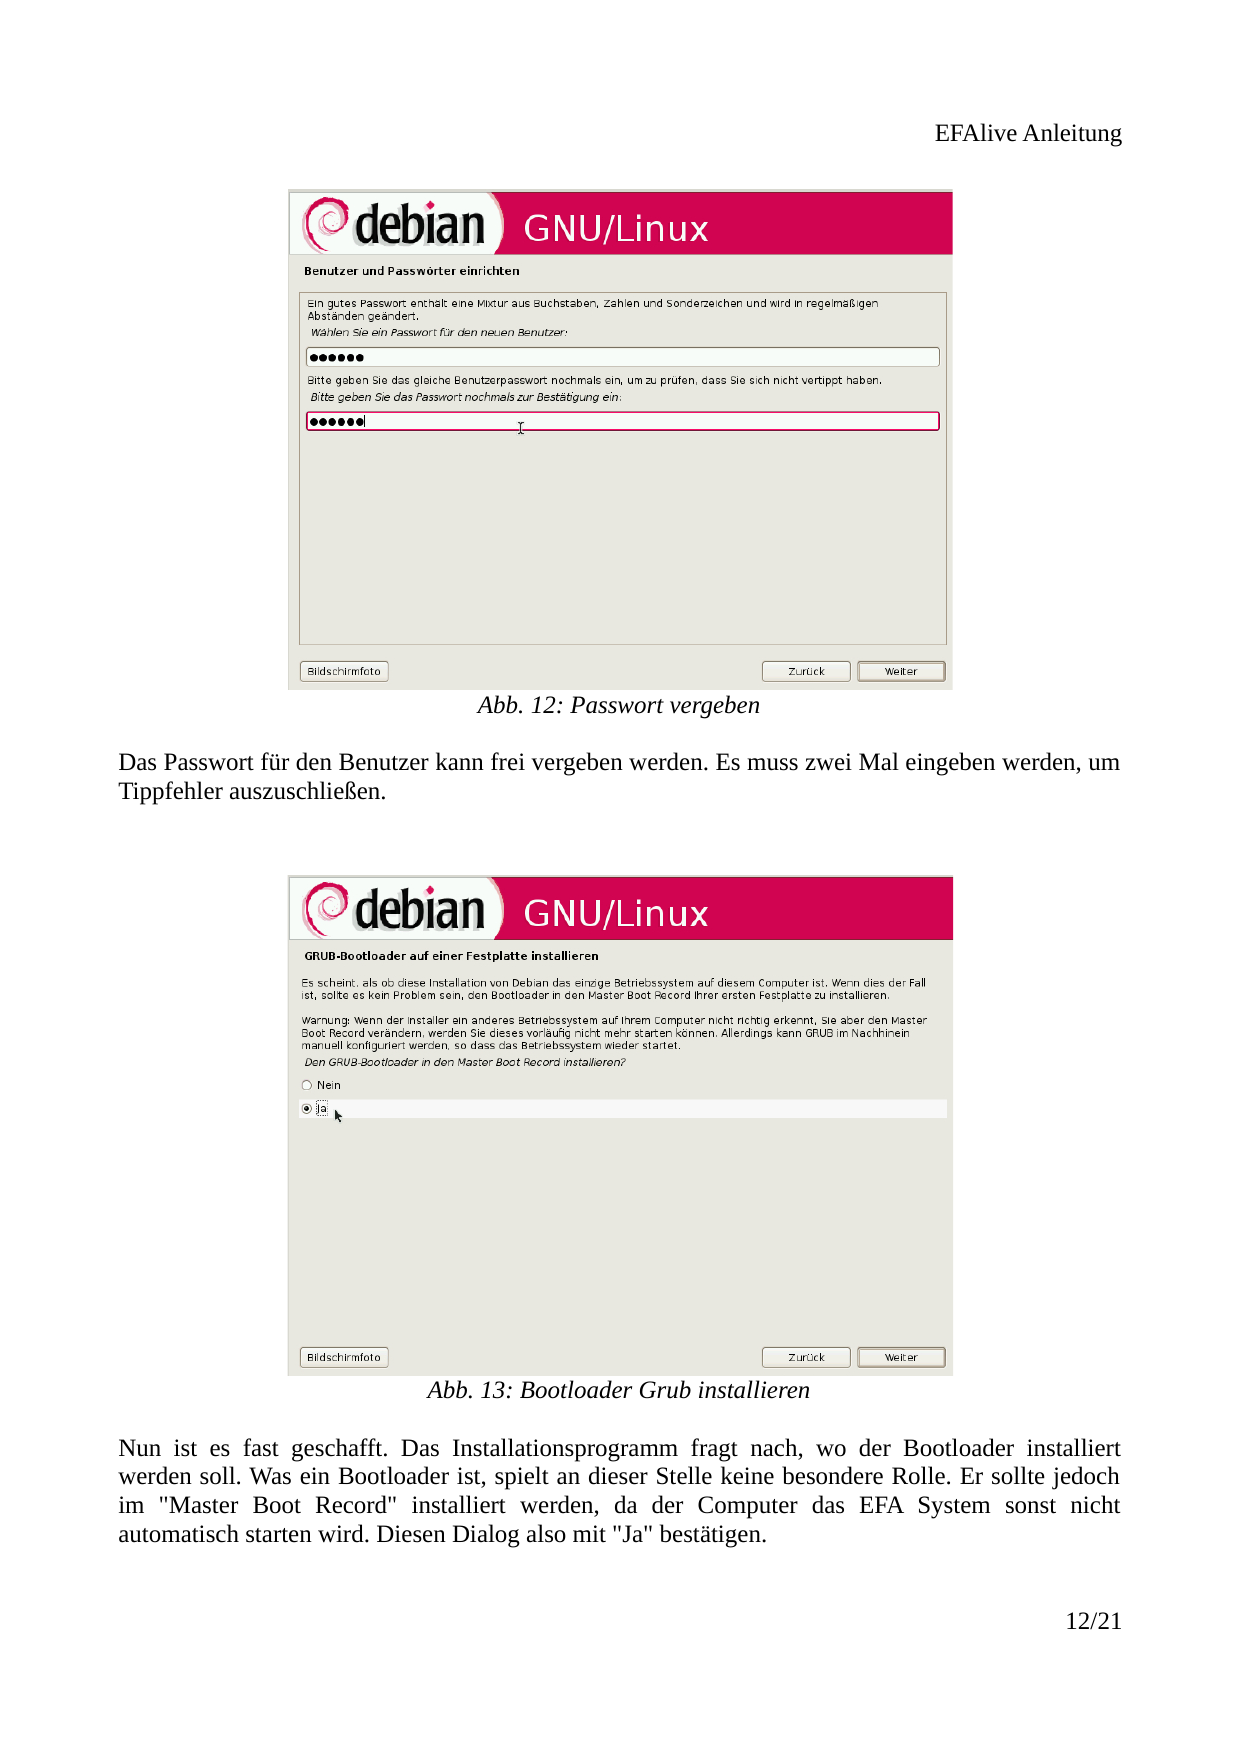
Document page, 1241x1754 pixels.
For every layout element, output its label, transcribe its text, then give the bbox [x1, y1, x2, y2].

text Das Passwort für den Benutzer kann frei vergeben werden. Es muss zwei Mal eingeben werden, um Tippfehler auszuschließen. [118, 747, 1122, 805]
picture [287, 875, 954, 1376]
text Nun ist es fast geschafft. Das Installationsprogramm fragt nach, wo der Bootloader installiert werden soll. Was ein Bootloader ist, spielt an dieser Stelle keine besondere Rolle. Er sollte jedoch im "Master Boot Record" installiert werden, da der Computer das EFA System sonst nicht automatisch starten wird. Diesen Dialog also mit "Ja" bestätigen. [118, 1433, 1122, 1548]
picture [288, 189, 953, 690]
text Abb. 12: Passwort vergeben [288, 690, 952, 719]
text Abb. 13: Bootloader Grub installieren [287, 1376, 953, 1404]
